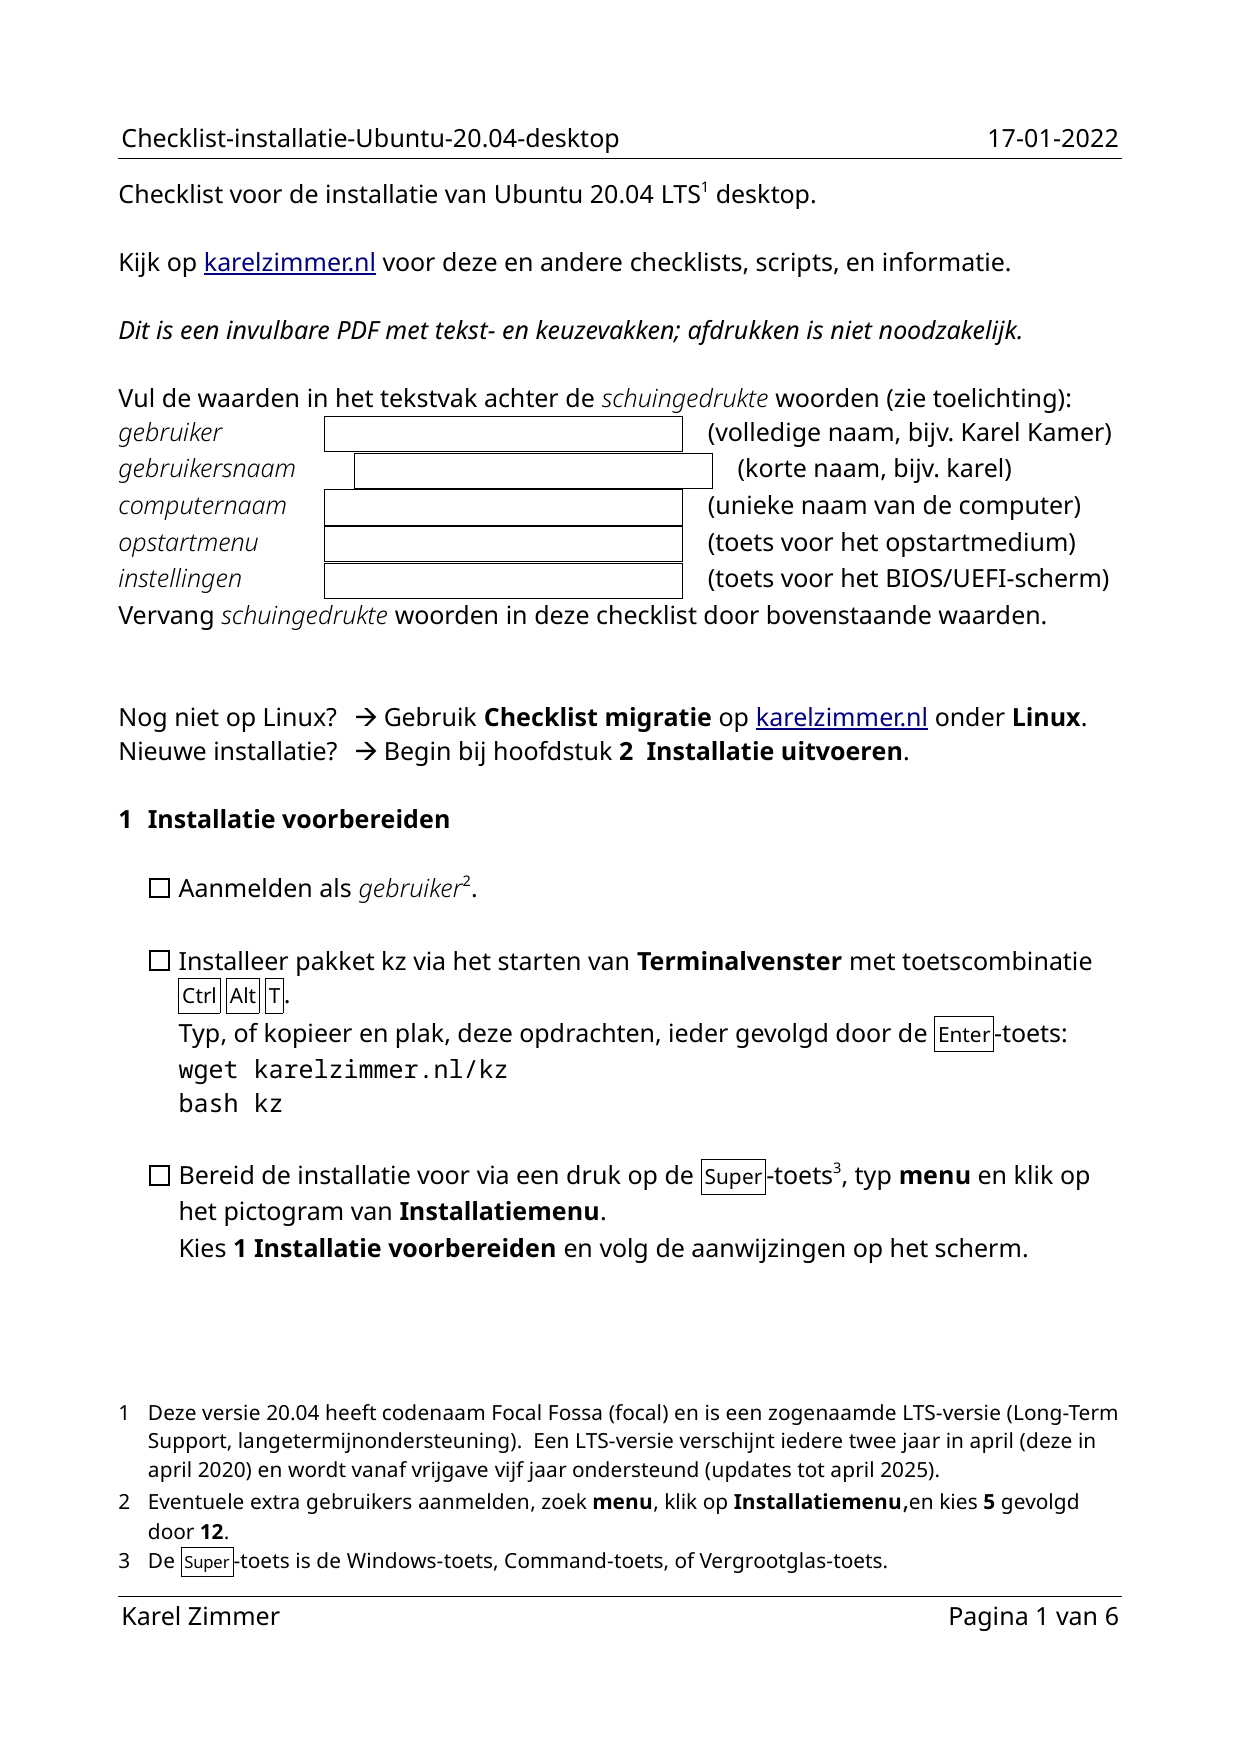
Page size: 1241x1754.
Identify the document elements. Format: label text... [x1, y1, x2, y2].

text Vervang schuingedrukte woorden in deze checklist door bovenstaande waarden. [118, 598, 1122, 632]
table_cell Installeer pakket kz via het starten van Terminalvenster met toetscombinatie Ctrl Alt T. [177, 942, 1120, 1014]
table_cell [141, 1015, 177, 1121]
text computernaam [118, 488, 354, 525]
text Nog niet op Linux?  Gebruik Checklist migratie op karelzimmer.nl onder Linux. [118, 700, 1122, 734]
text Vul de waarden in het tekstvak achter de schuingedrukte woorden (zie toelichting): [118, 381, 1122, 415]
text Nieuwe installatie?  Begin bij hoofdstuk 2 Installatie uitvoeren. [118, 734, 1122, 768]
text Checklist voor de installatie van Ubuntu 20.04 LTS desktop. [118, 177, 1122, 211]
list Installatie voorbereiden [118, 802, 1122, 836]
table_cell [141, 942, 177, 1014]
text gebruiker (volledige naam, bijv. Karel Kamer) [118, 415, 1122, 451]
text Dit is een invulbare PDF met tekst- en keuzevakken; afdrukken is niet noodzakelijk. [118, 313, 1122, 347]
text instellingen (toets voor het BIOS/UEFI-scherm) [118, 561, 1122, 598]
table_cell [141, 906, 177, 942]
text (toets voor het opstartmedium) [683, 525, 1122, 561]
text gebruikersnaam (korte naam, bijv. karel) [118, 451, 1122, 488]
text opstartmenu [118, 525, 324, 561]
table_header [141, 870, 177, 906]
text Deze versie 20.04 heeft codenaam Focal Fossa (focal) en is een zogenaamde LTS-versie (Long-Term Support, langetermijnondersteuning). Een LTS-versie verschijnt iedere twee jaar in april (deze in april 2020) en wordt vanaf vrijgave vijf jaar ondersteund (updates tot april 2025). [118, 1398, 1122, 1483]
table_cell Kies 1 Installatie voorbereiden en volg de aanwijzingen op het scherm. [177, 1229, 1120, 1266]
text (unieke naam van de computer) [683, 488, 1122, 525]
table_header Aanmelden als gebruiker. [177, 870, 1120, 906]
table_cell [141, 1229, 177, 1266]
table_cell [141, 1121, 177, 1157]
table_cell [141, 1157, 177, 1229]
table_cell Typ, of kopieer en plak, deze opdrachten, ieder gevolgd door de Enter-toets: wget karelzimmer.nl/kz bash kz [177, 1015, 1120, 1121]
table_cell [177, 1121, 1120, 1157]
table_cell [177, 906, 1120, 942]
text Kijk op karelzimmer.nl voor deze en andere checklists, scripts, en informatie. [118, 245, 1122, 279]
table_cell Bereid de installatie voor via een druk op de Super-toets, typ menu en klik op het pictogram van Installatiemenu. [177, 1157, 1120, 1229]
